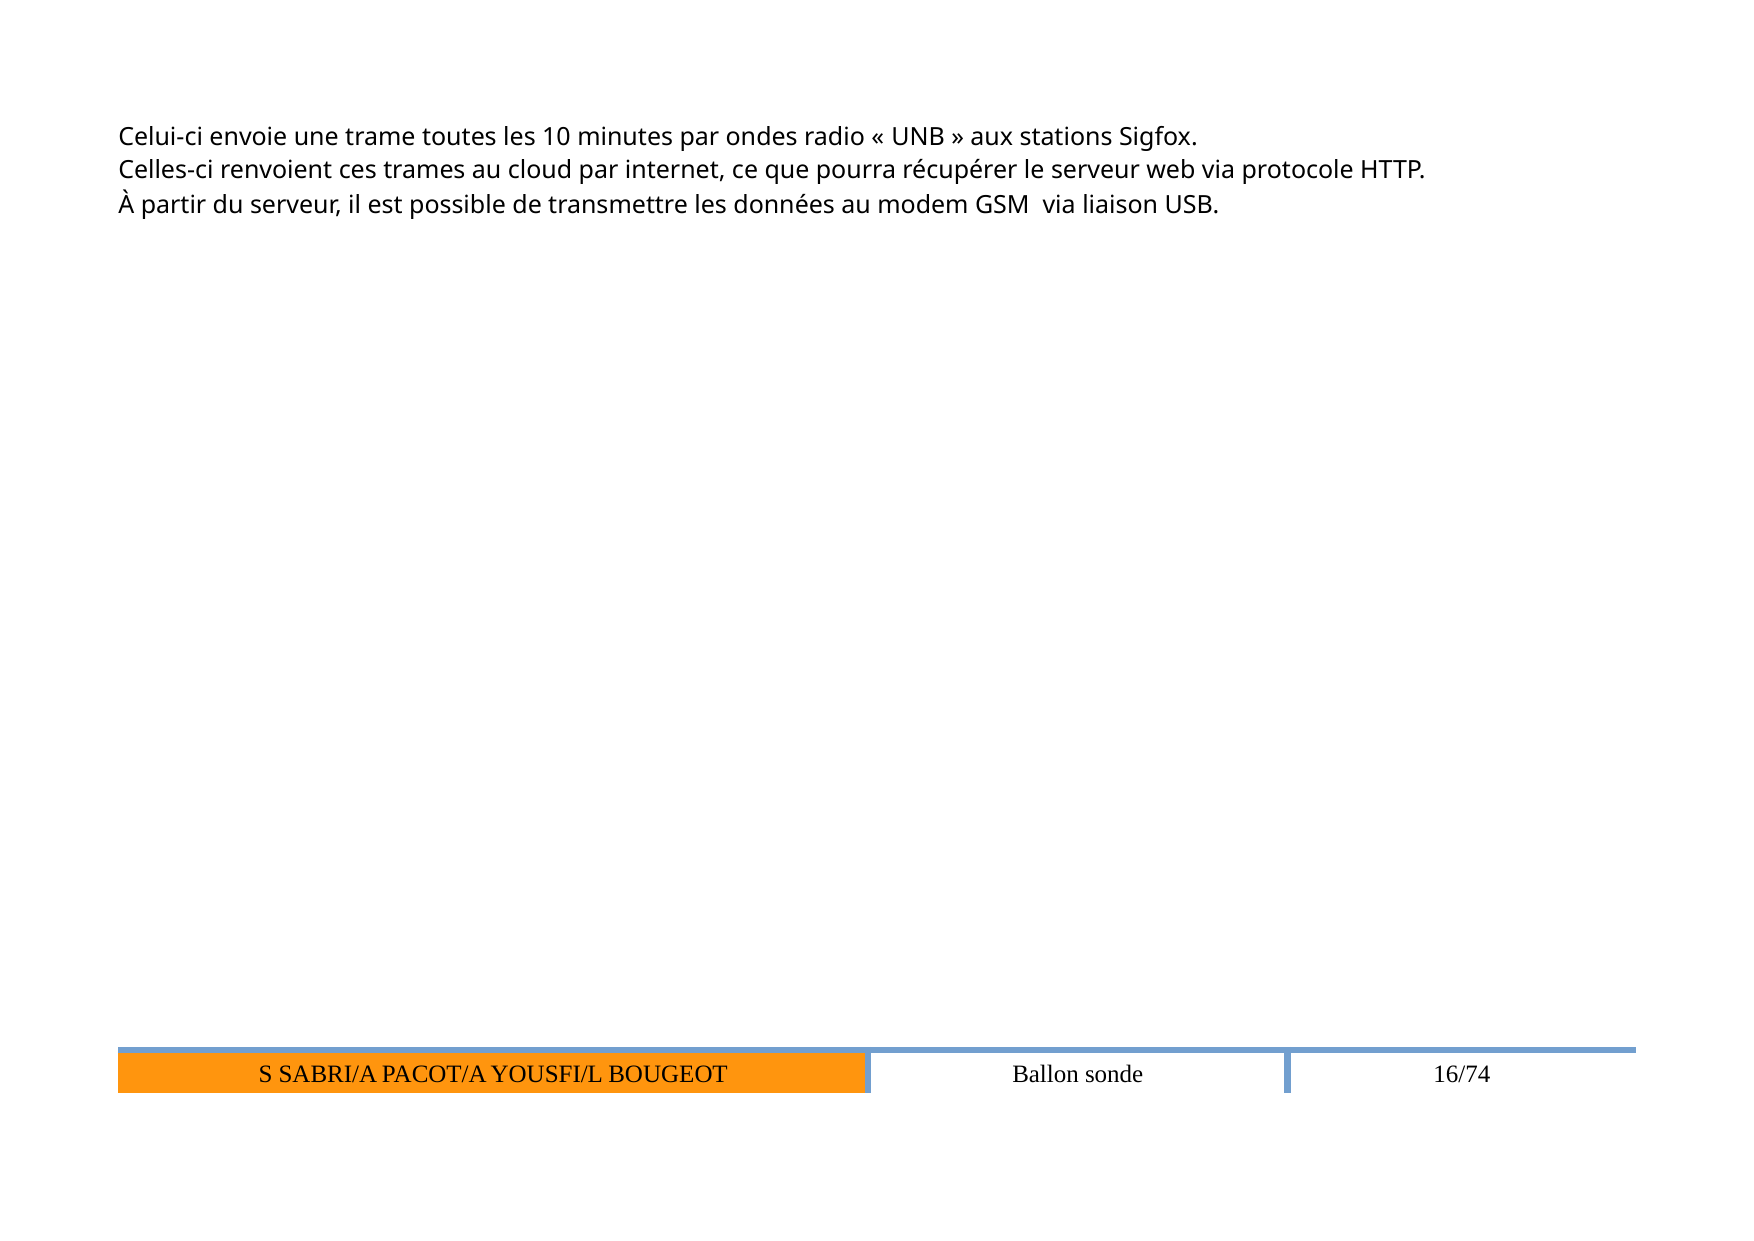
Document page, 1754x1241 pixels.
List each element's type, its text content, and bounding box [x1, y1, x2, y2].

text À partir du serveur, il est possible de transmettre les données au modem GSM via liaison USB. [118, 186, 1636, 220]
text Celles-ci renvoient ces trames au cloud par internet, ce que pourra récupérer le serveur web via protocole HTTP. [118, 152, 1636, 186]
text Celui-ci envoie une trame toutes les 10 minutes par ondes radio « UNB » aux stations Sigfox. [118, 118, 1636, 152]
